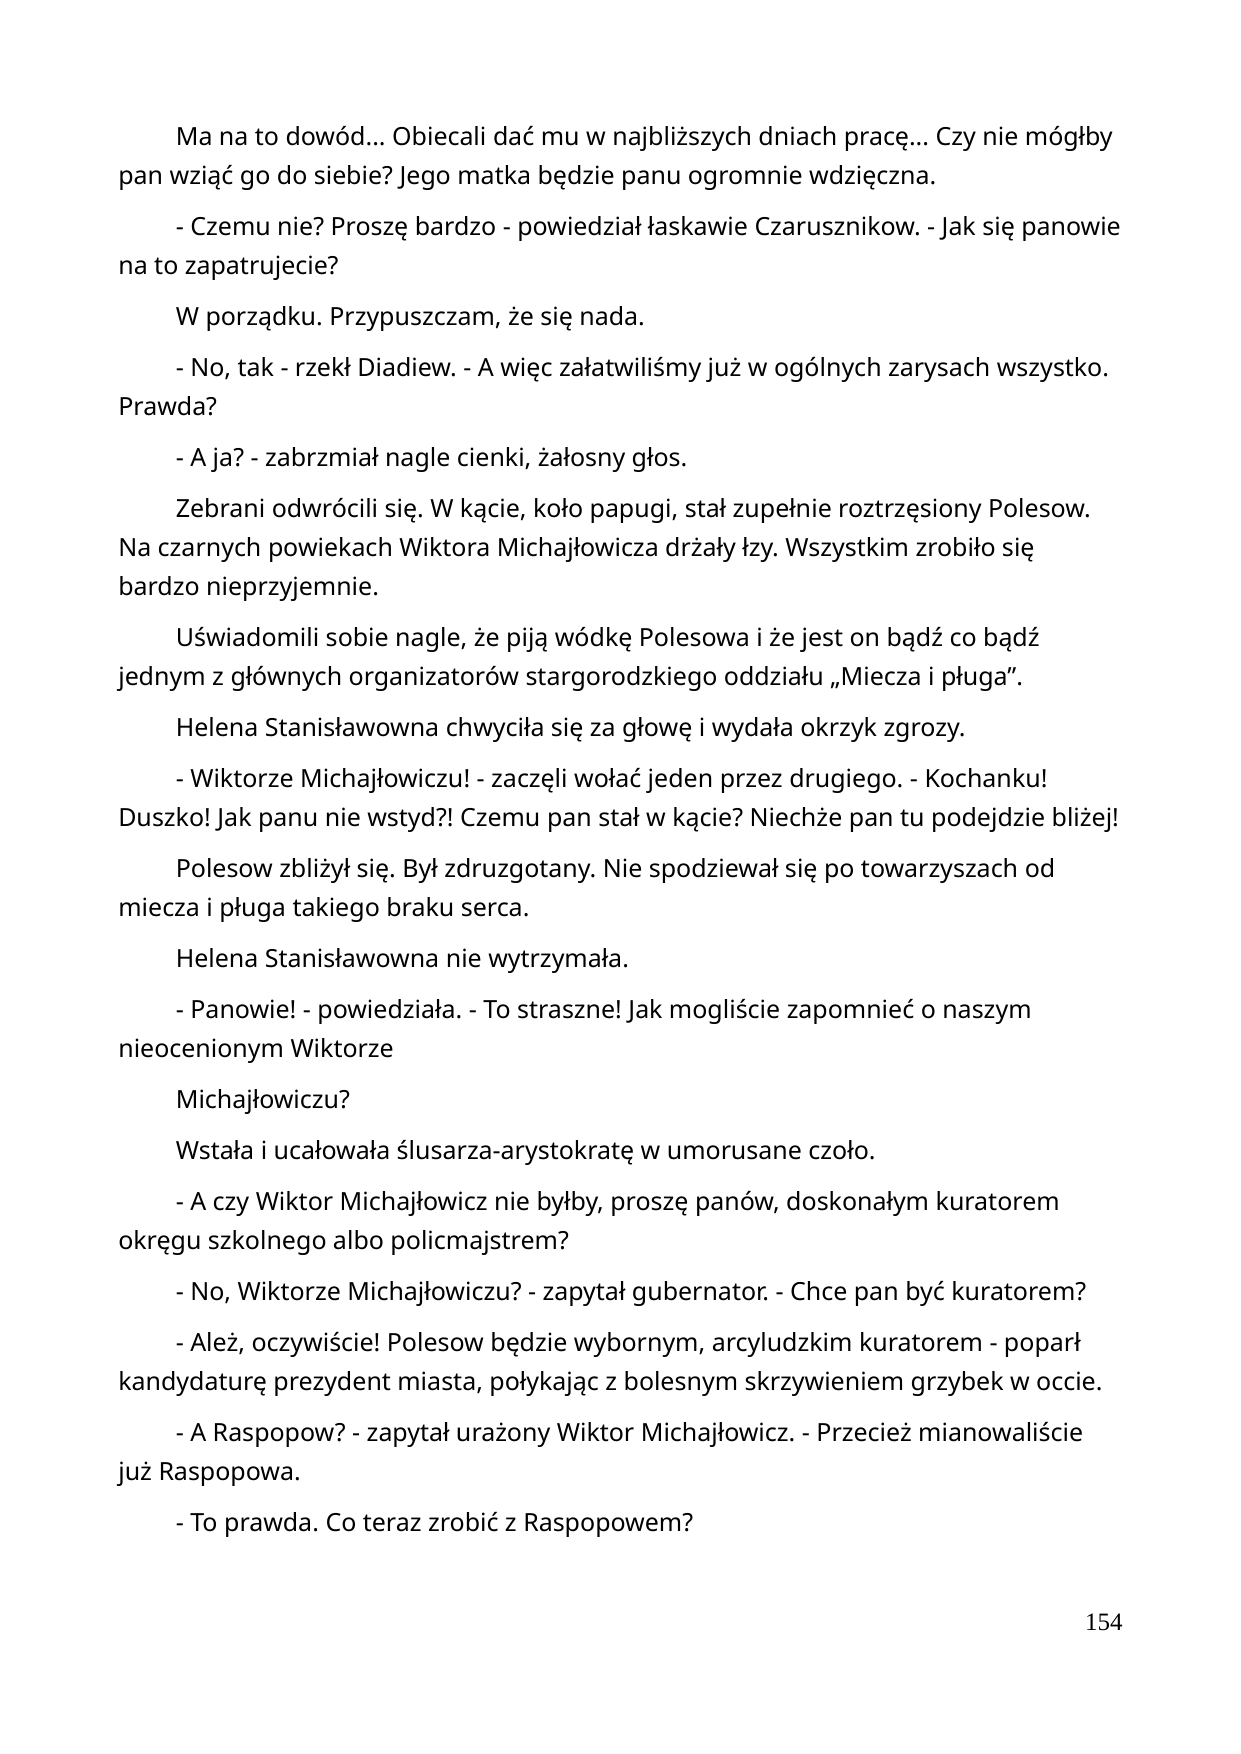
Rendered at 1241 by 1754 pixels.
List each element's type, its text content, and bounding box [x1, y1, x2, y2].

text Michajłowiczu? [118, 1082, 1122, 1116]
text Wstała i ucałowała ślusarza-arystokratę w umorusane czoło. [118, 1133, 1122, 1167]
text - To prawda. Co teraz zrobić z Raspopowem? [118, 1505, 1122, 1539]
text - Czemu nie? Proszę bardzo - powiedział łaskawie Czarusznikow. - Jak się panowie na to zapatrujecie? [118, 208, 1122, 281]
text Helena Stanisławowna nie wytrzymała. [118, 941, 1122, 975]
text Helena Stanisławowna chwyciła się za głowę i wydała okrzyk zgrozy. [118, 710, 1122, 744]
text - No, tak - rzekł Diadiew. - A więc załatwiliśmy już w ogólnych zarysach wszystko. Prawda? [118, 349, 1122, 422]
text - A Raspopow? - zapytał urażony Wiktor Michajłowicz. - Przecież mianowaliście już Raspopowa. [118, 1415, 1122, 1488]
text - Panowie! - powiedziała. - To straszne! Jak mogliście zapomnieć o naszym nieocenionym Wiktorze [118, 992, 1122, 1065]
text - A czy Wiktor Michajłowicz nie byłby, proszę panów, doskonałym kuratorem okręgu szkolnego albo policmajstrem? [118, 1184, 1122, 1257]
text Polesow zbliżył się. Był zdruzgotany. Nie spodziewał się po towarzyszach od miecza i pługa takiego braku serca. [118, 851, 1122, 924]
text Ma na to dowód... Obiecali dać mu w najbliższych dniach pracę... Czy nie mógłby pan wziąć go do siebie? Jego matka będzie panu ogromnie wdzięczna. [118, 118, 1122, 191]
text Zebrani odwrócili się. W kącie, koło papugi, stał zupełnie roztrzęsiony Polesow. Na czarnych powiekach Wiktora Michajłowicza drżały łzy. Wszystkim zrobiło się bardzo nieprzyjemnie. [118, 490, 1122, 603]
text Uświadomili sobie nagle, że piją wódkę Polesowa i że jest on bądź co bądź jednym z głównych organizatorów stargorodzkiego oddziału „Miecza i pługa”. [118, 619, 1122, 693]
text W porządku. Przypuszczam, że się nada. [118, 298, 1122, 332]
text - No, Wiktorze Michajłowiczu? - zapytał gubernator. - Chce pan być kuratorem? [118, 1274, 1122, 1308]
text - A ja? - zabrzmiał nagle cienki, żałosny głos. [118, 439, 1122, 473]
text - Ależ, oczywiście! Polesow będzie wybornym, arcyludzkim kuratorem - poparł kandydaturę prezydent miasta, połykając z bolesnym skrzywieniem grzybek w occie. [118, 1325, 1122, 1398]
text - Wiktorze Michajłowiczu! - zaczęli wołać jeden przez drugiego. - Kochanku! Duszko! Jak panu nie wstyd?! Czemu pan stał w kącie? Niechże pan tu podejdzie bliżej! [118, 761, 1122, 834]
